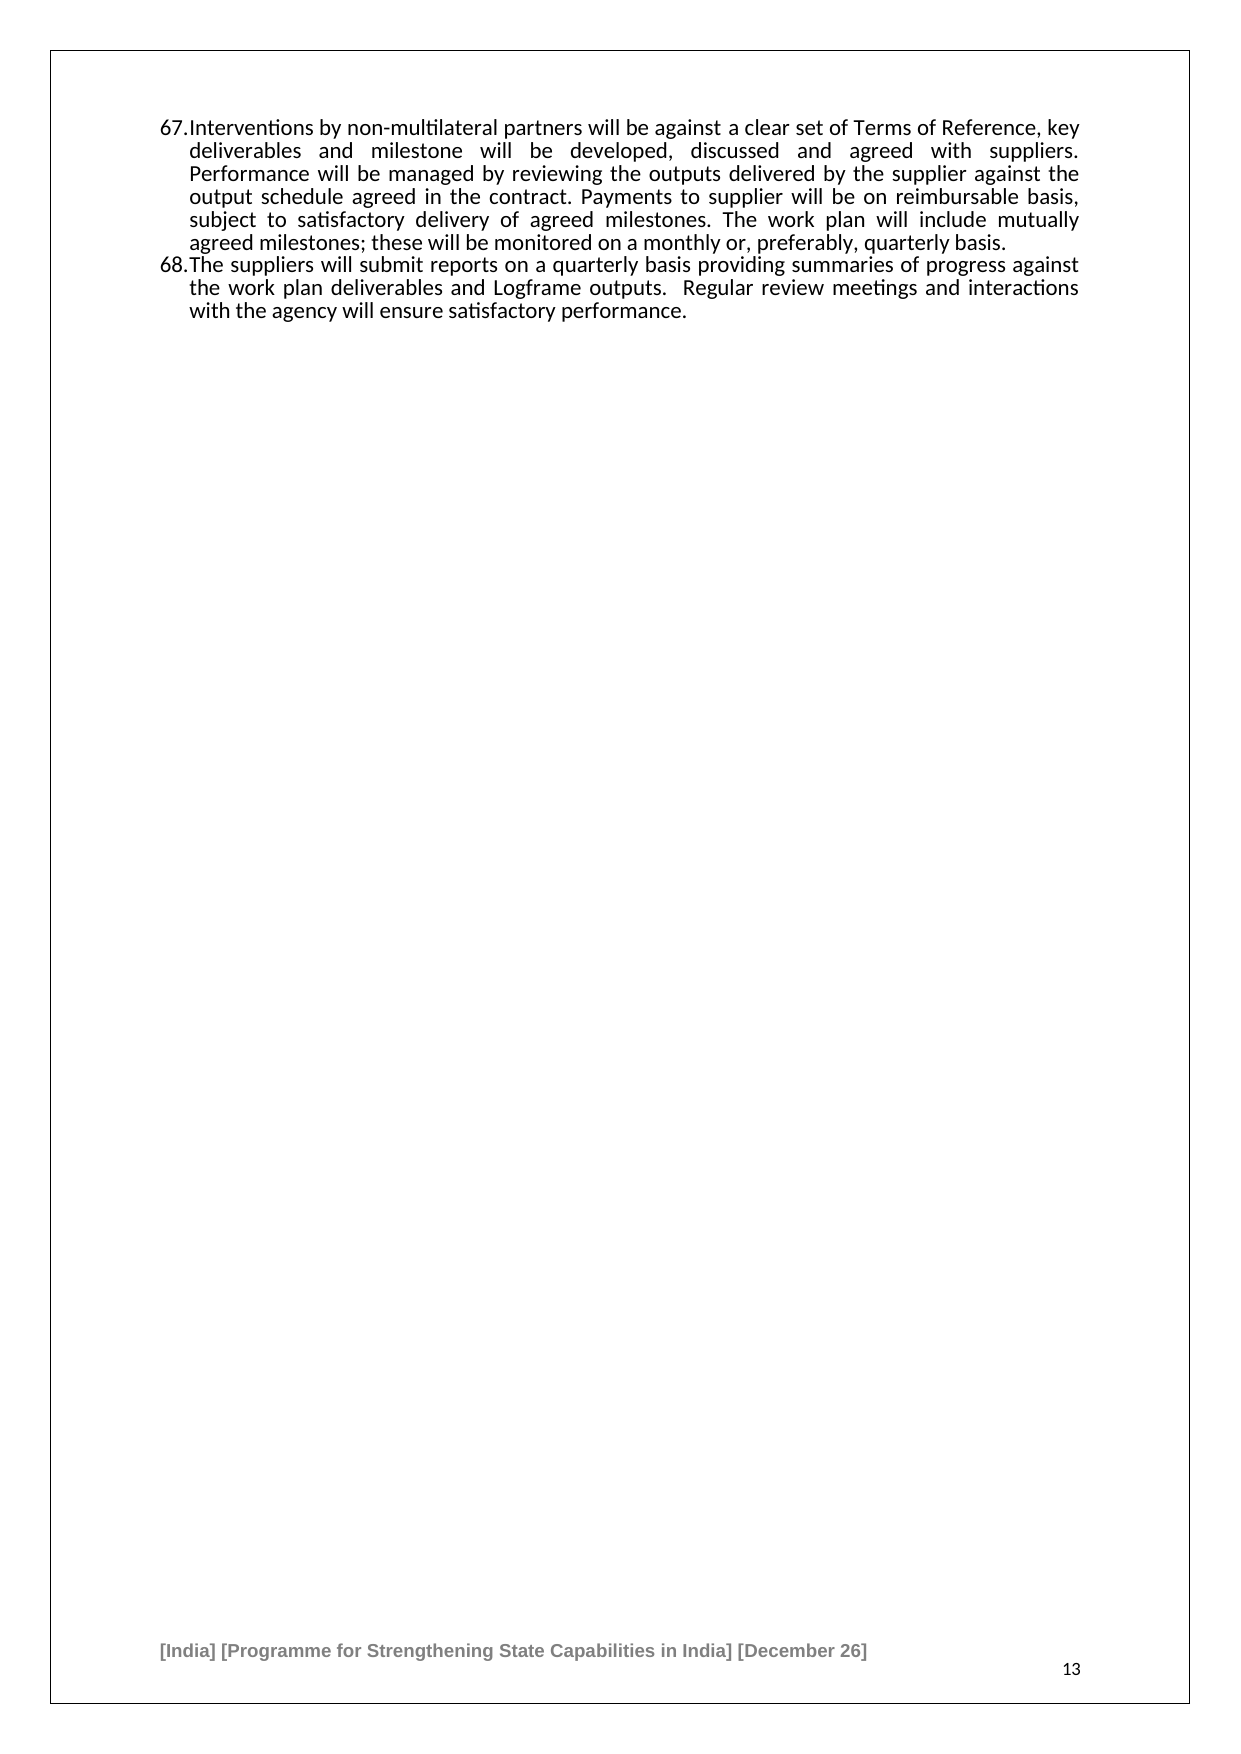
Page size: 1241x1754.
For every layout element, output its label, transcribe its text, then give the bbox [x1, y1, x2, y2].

list Interventions by non-multilateral partners will be against a clear set of Terms of Reference, key deliverables and milestone will be developed, discussed and agreed with suppliers. Performance will be managed by reviewing the outputs delivered by the supplier against the output schedule agreed in the contract. Payments to supplier will be on reimbursable basis, subject to satisfactory delivery of agreed milestones. The work plan will include mutually agreed milestones; these will be monitored on a monthly or, preferably, quarterly basis. [159, 118, 1081, 256]
list The suppliers will submit reports on a quarterly basis providing summaries of progress against the work plan deliverables and Logframe outputs. Regular review meetings and interactions with the agency will ensure satisfactory performance. [159, 256, 1081, 324]
